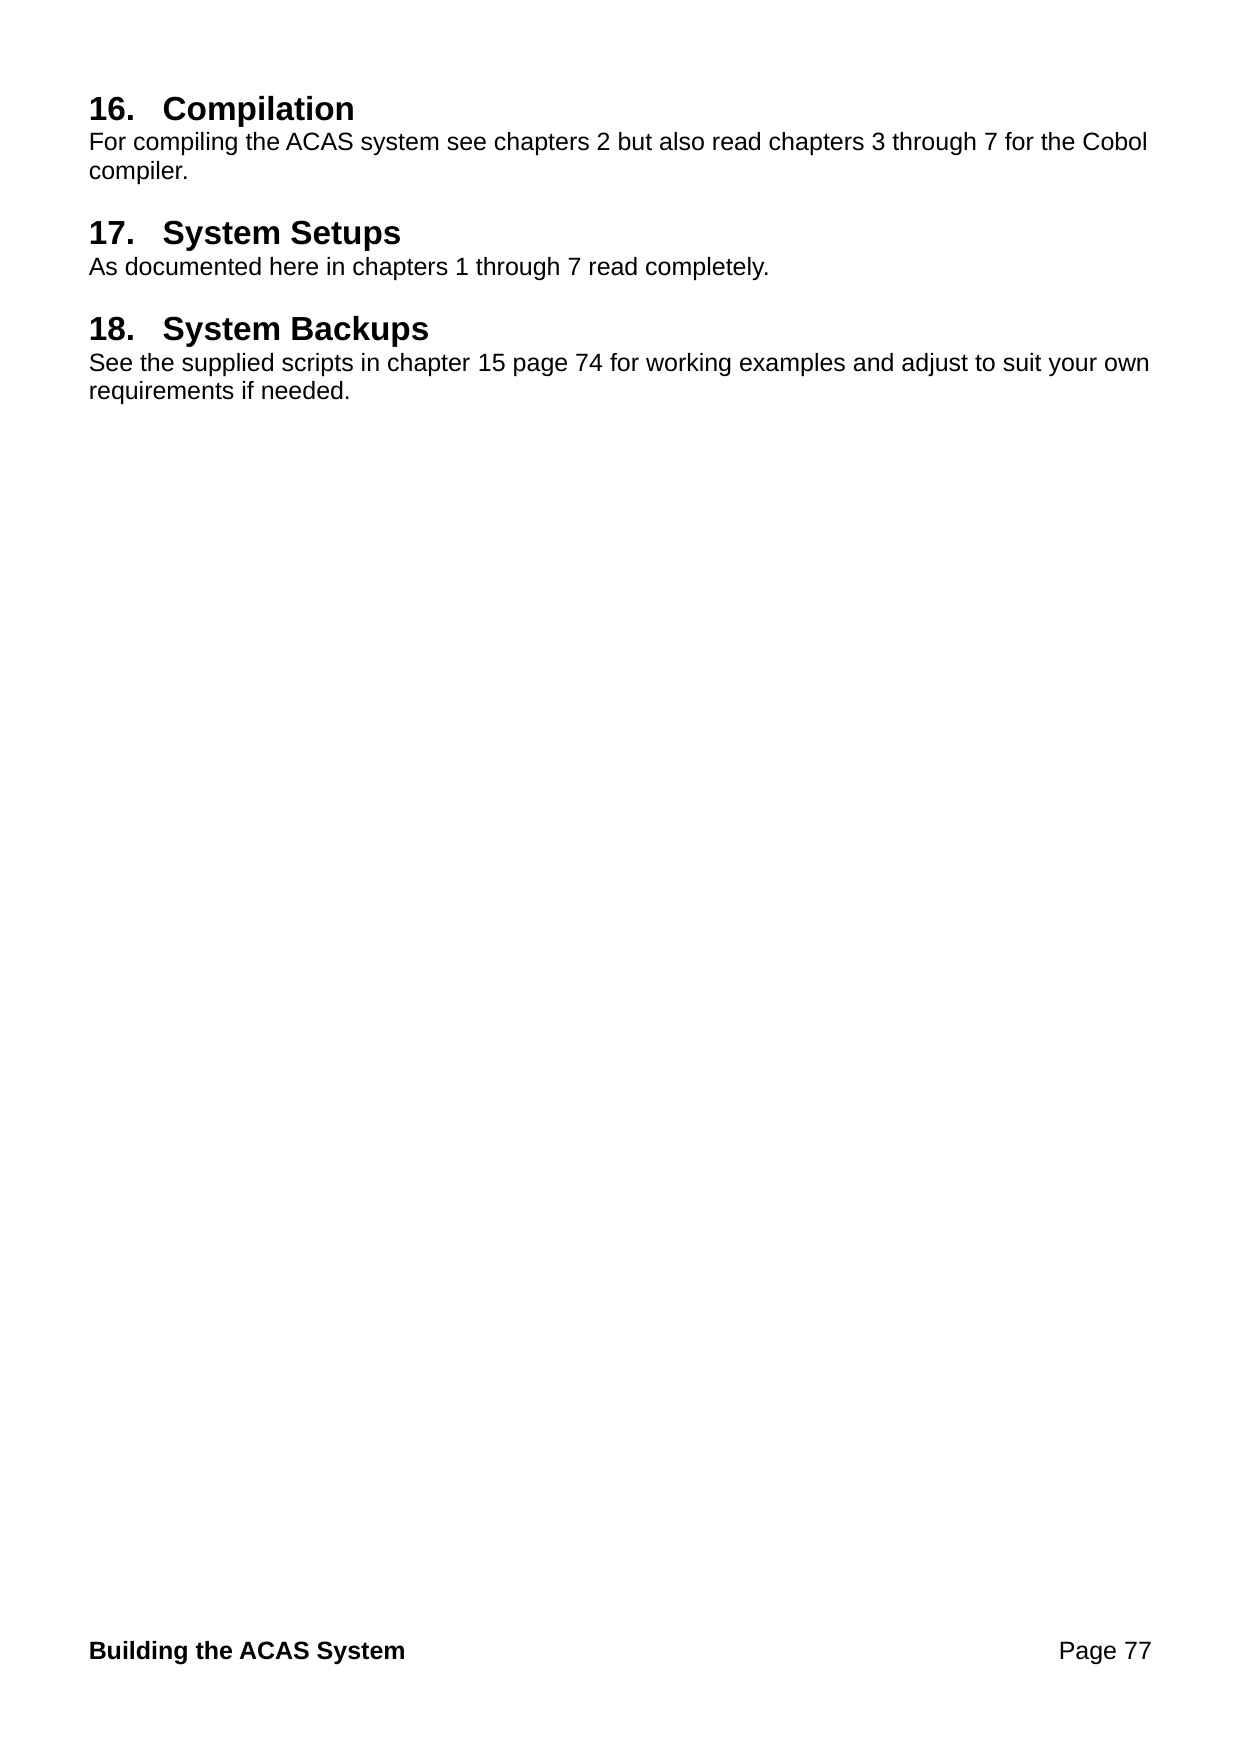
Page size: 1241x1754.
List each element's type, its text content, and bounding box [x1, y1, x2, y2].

subtitle Compilation [88, 88, 1152, 127]
text See the supplied scripts in chapter 15 page 74 for working examples and adjust to suit your own requirements if needed. [88, 348, 1152, 405]
text For compiling the ACAS system see chapters 2 but also read chapters 3 through 7 for the Cobol compiler. [88, 127, 1152, 184]
subtitle System Setups [88, 213, 1152, 252]
text As documented here in chapters 1 through 7 read completely. [88, 252, 1152, 280]
subtitle System Backups [88, 309, 1152, 348]
